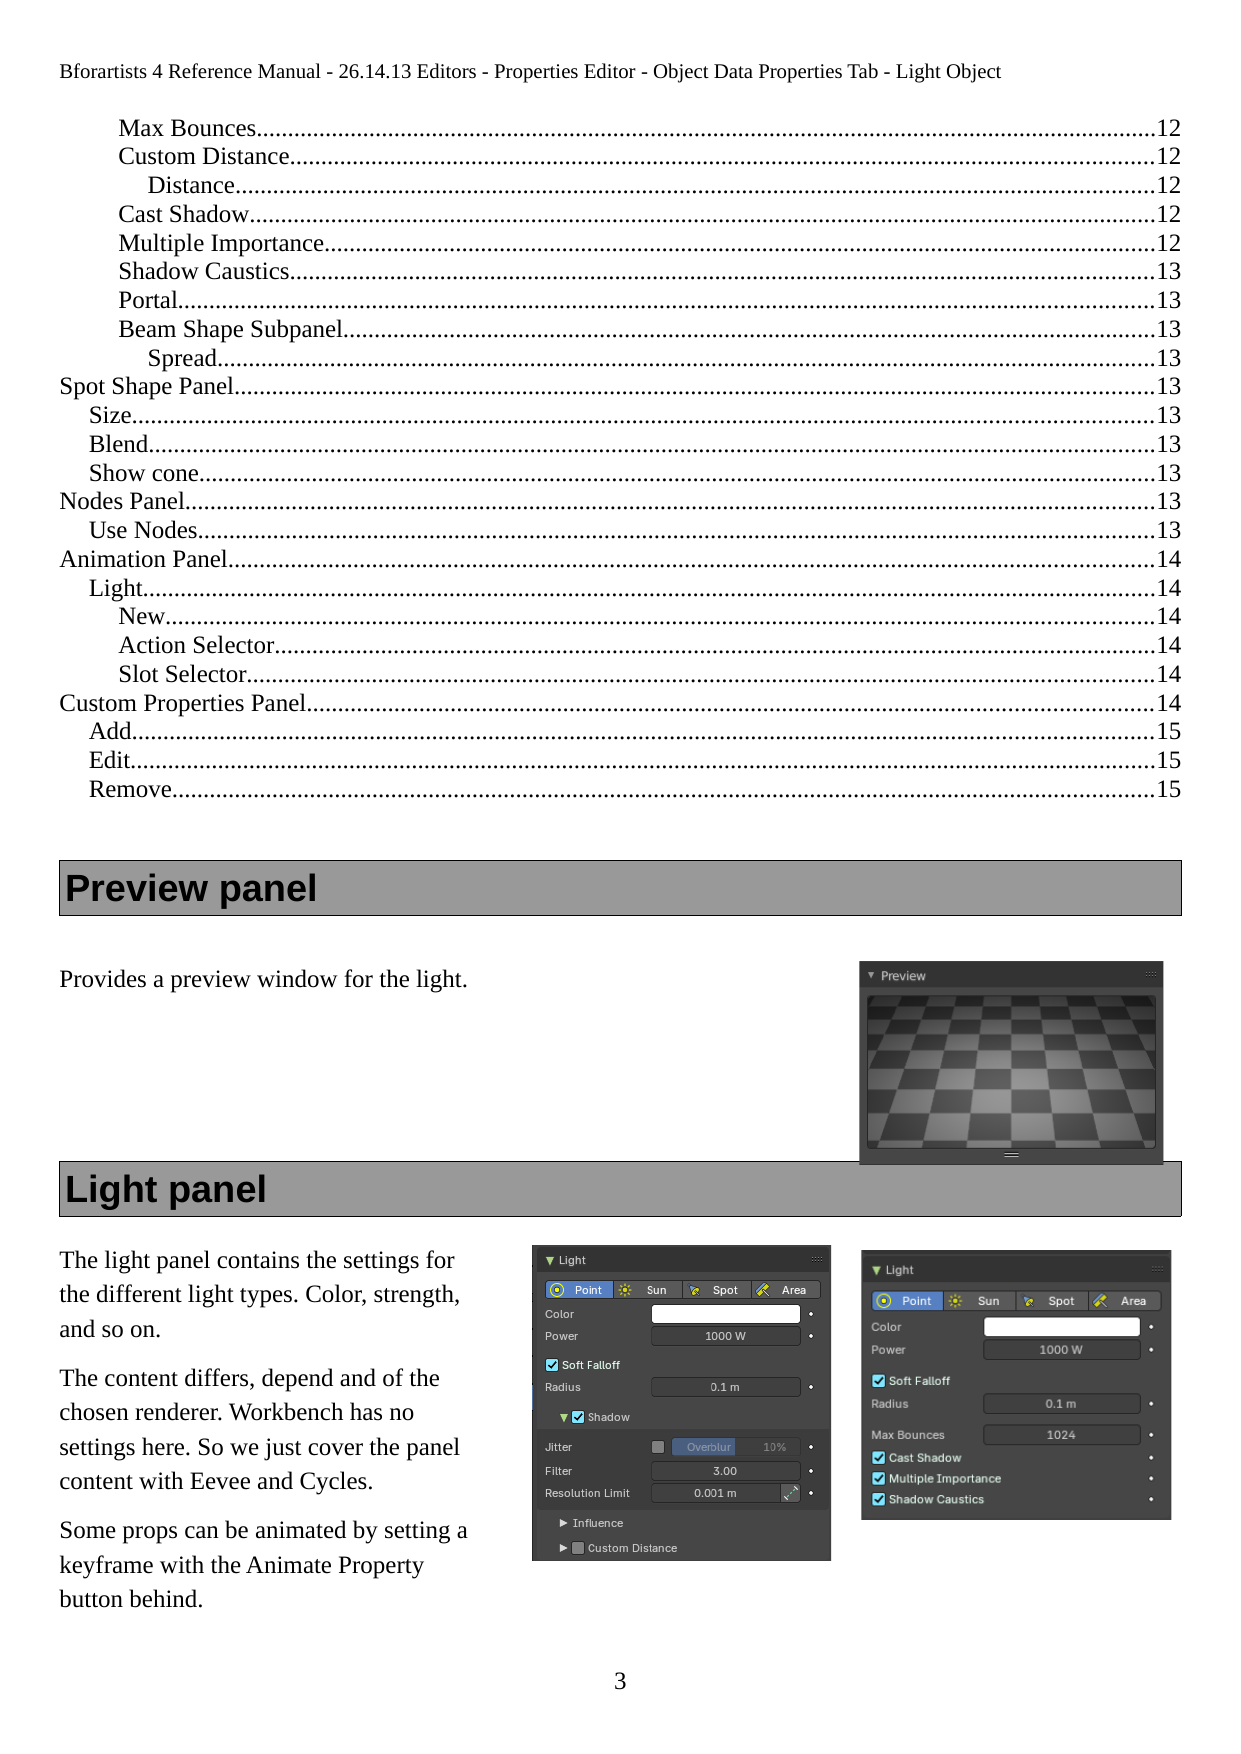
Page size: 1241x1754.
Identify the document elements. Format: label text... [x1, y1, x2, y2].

text Light 14 [88, 573, 1181, 601]
table_header Light panel [60, 1162, 1181, 1216]
text Animation Panel 14 [59, 544, 1181, 573]
text Size 13 [88, 400, 1181, 429]
text [832, 1245, 1181, 1342]
text Slot Selector 14 [118, 659, 1181, 688]
text [832, 1363, 861, 1495]
text Nodes Panel 13 [59, 486, 1181, 515]
text Custom Distance 12 [118, 141, 1181, 170]
picture [861, 1250, 1172, 1520]
text New 14 [118, 601, 1181, 630]
text Max Bounces 12 [118, 113, 1181, 141]
text Beam Shape Subpanel 13 [118, 314, 1181, 343]
text Provides a preview window for the light. [59, 964, 859, 993]
text Spread 13 [147, 343, 1181, 371]
text Show cone 13 [88, 458, 1181, 486]
text Cast Shadow 12 [118, 199, 1181, 228]
text Blend 13 [88, 429, 1181, 458]
text Spot Shape Panel 13 [59, 371, 1181, 400]
text The content differs, depend and of the chosen renderer. Workbench has no settings here. So we just cover the panel content with Eevee and Cycles. [59, 1363, 532, 1495]
text Portal 13 [118, 285, 1181, 314]
text Shadow Caustics 13 [118, 256, 1181, 285]
picture [532, 1245, 832, 1561]
table_header Preview panel [60, 861, 1181, 915]
text Edit 15 [88, 745, 1181, 774]
text Remove 15 [88, 774, 1181, 803]
text The light panel contains the settings for the different light types. Color, strength, and so on. [59, 1245, 532, 1342]
text Use Nodes 13 [88, 515, 1181, 544]
picture [859, 961, 1164, 1165]
text Some props can be animated by setting a keyframe with the Animate Property button behind. [59, 1515, 1181, 1613]
text Action Selector 14 [118, 630, 1181, 659]
text Multiple Importance 12 [118, 228, 1181, 256]
text Distance 12 [147, 170, 1181, 199]
text Custom Properties Panel 14 [59, 688, 1181, 716]
text Add 15 [88, 716, 1181, 745]
